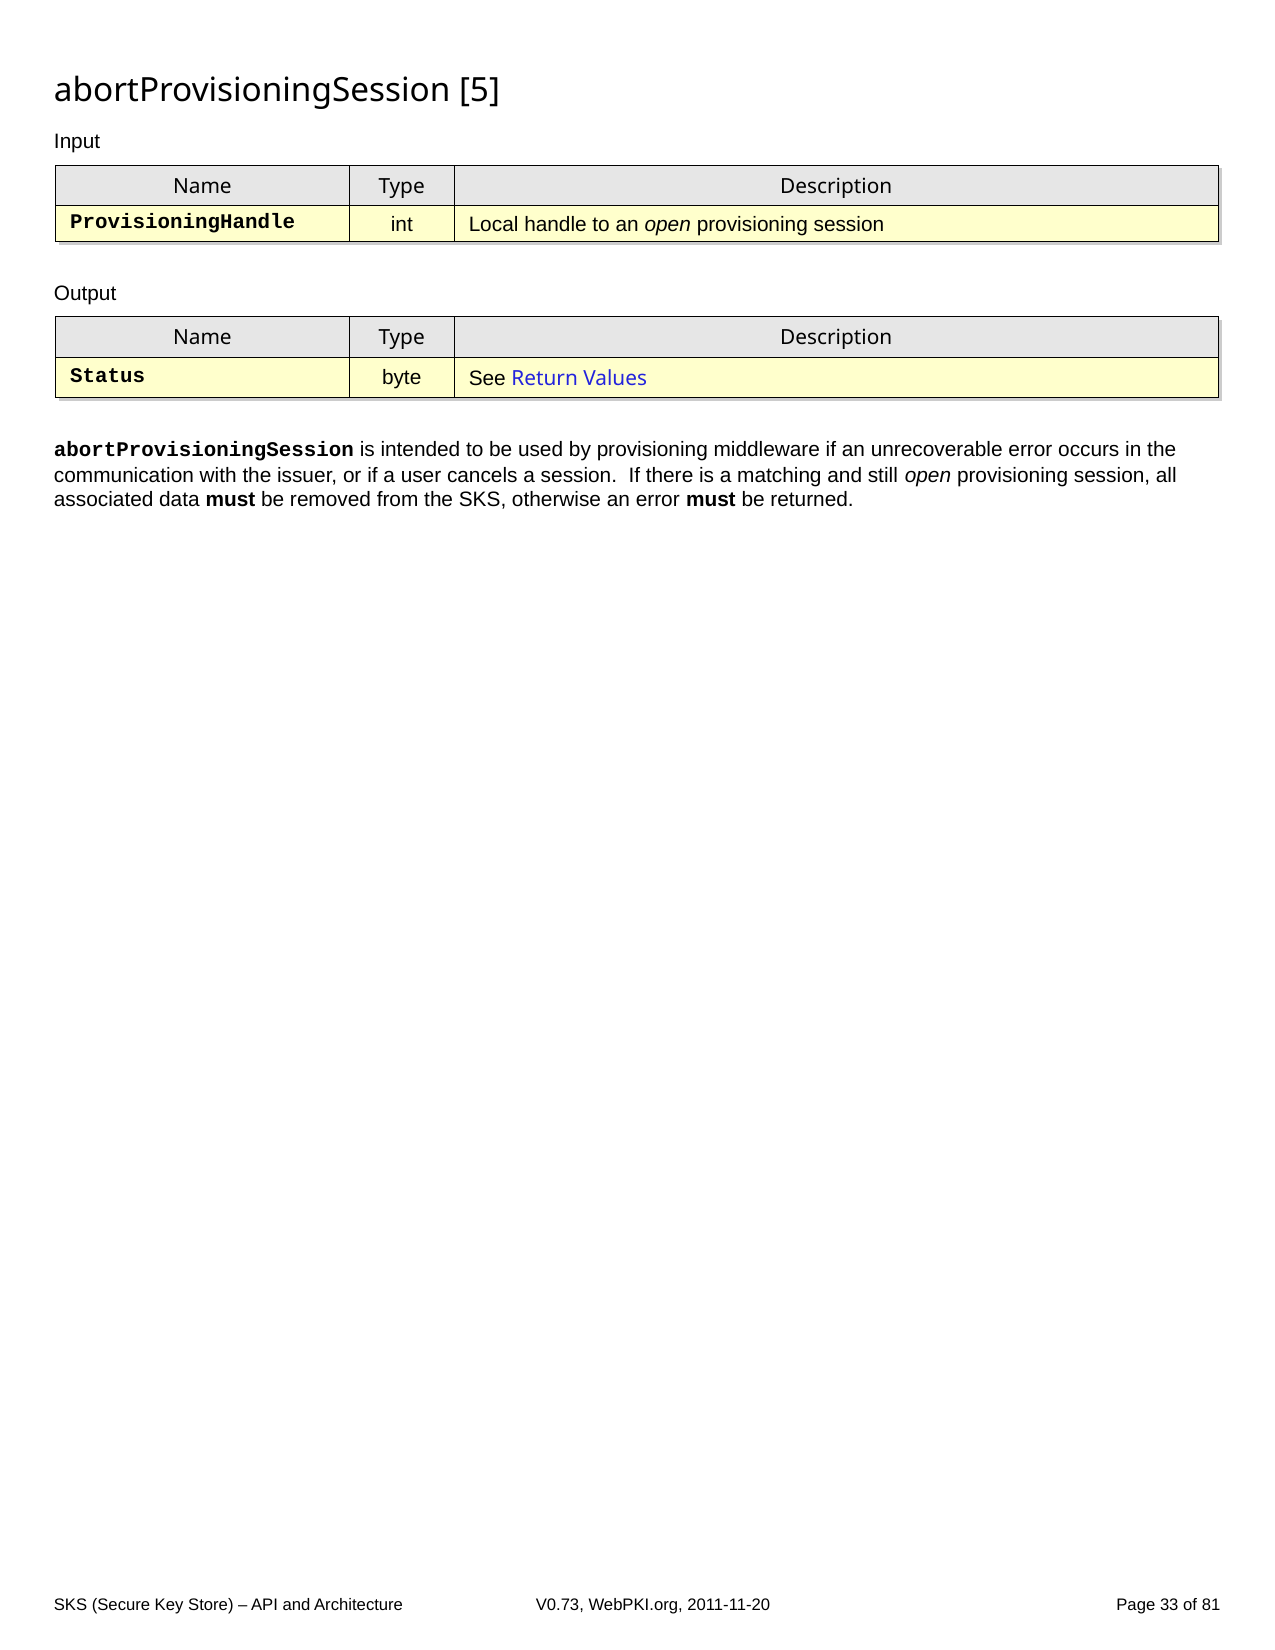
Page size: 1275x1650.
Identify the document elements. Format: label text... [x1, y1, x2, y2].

text Input [54, 129, 1221, 153]
table_header Name [56, 317, 349, 357]
table_cell ProvisioningHandle [56, 206, 349, 241]
table_header Description [455, 166, 1218, 205]
table_cell See Return Values [455, 358, 1218, 397]
text abortProvisioningSession is intended to be used by provisioning middleware if an unrecoverable error occurs in the communication with the issuer, or if a user cancels a session. If there is a matching and still open provisioning session, all associated data must be removed from the SKS, otherwise an error must be returned. [54, 437, 1221, 510]
table_header Name [56, 166, 349, 205]
subtitle abortProvisioningSession [5] [54, 66, 1221, 111]
table_header Type [350, 317, 454, 357]
table_cell Status [56, 358, 349, 397]
table_cell int [350, 206, 454, 241]
table_cell Local handle to an open provisioning session [455, 206, 1218, 241]
table_header Description [455, 317, 1218, 357]
table_header Type [350, 166, 454, 205]
text Output [54, 281, 1221, 304]
table_cell byte [350, 358, 454, 397]
